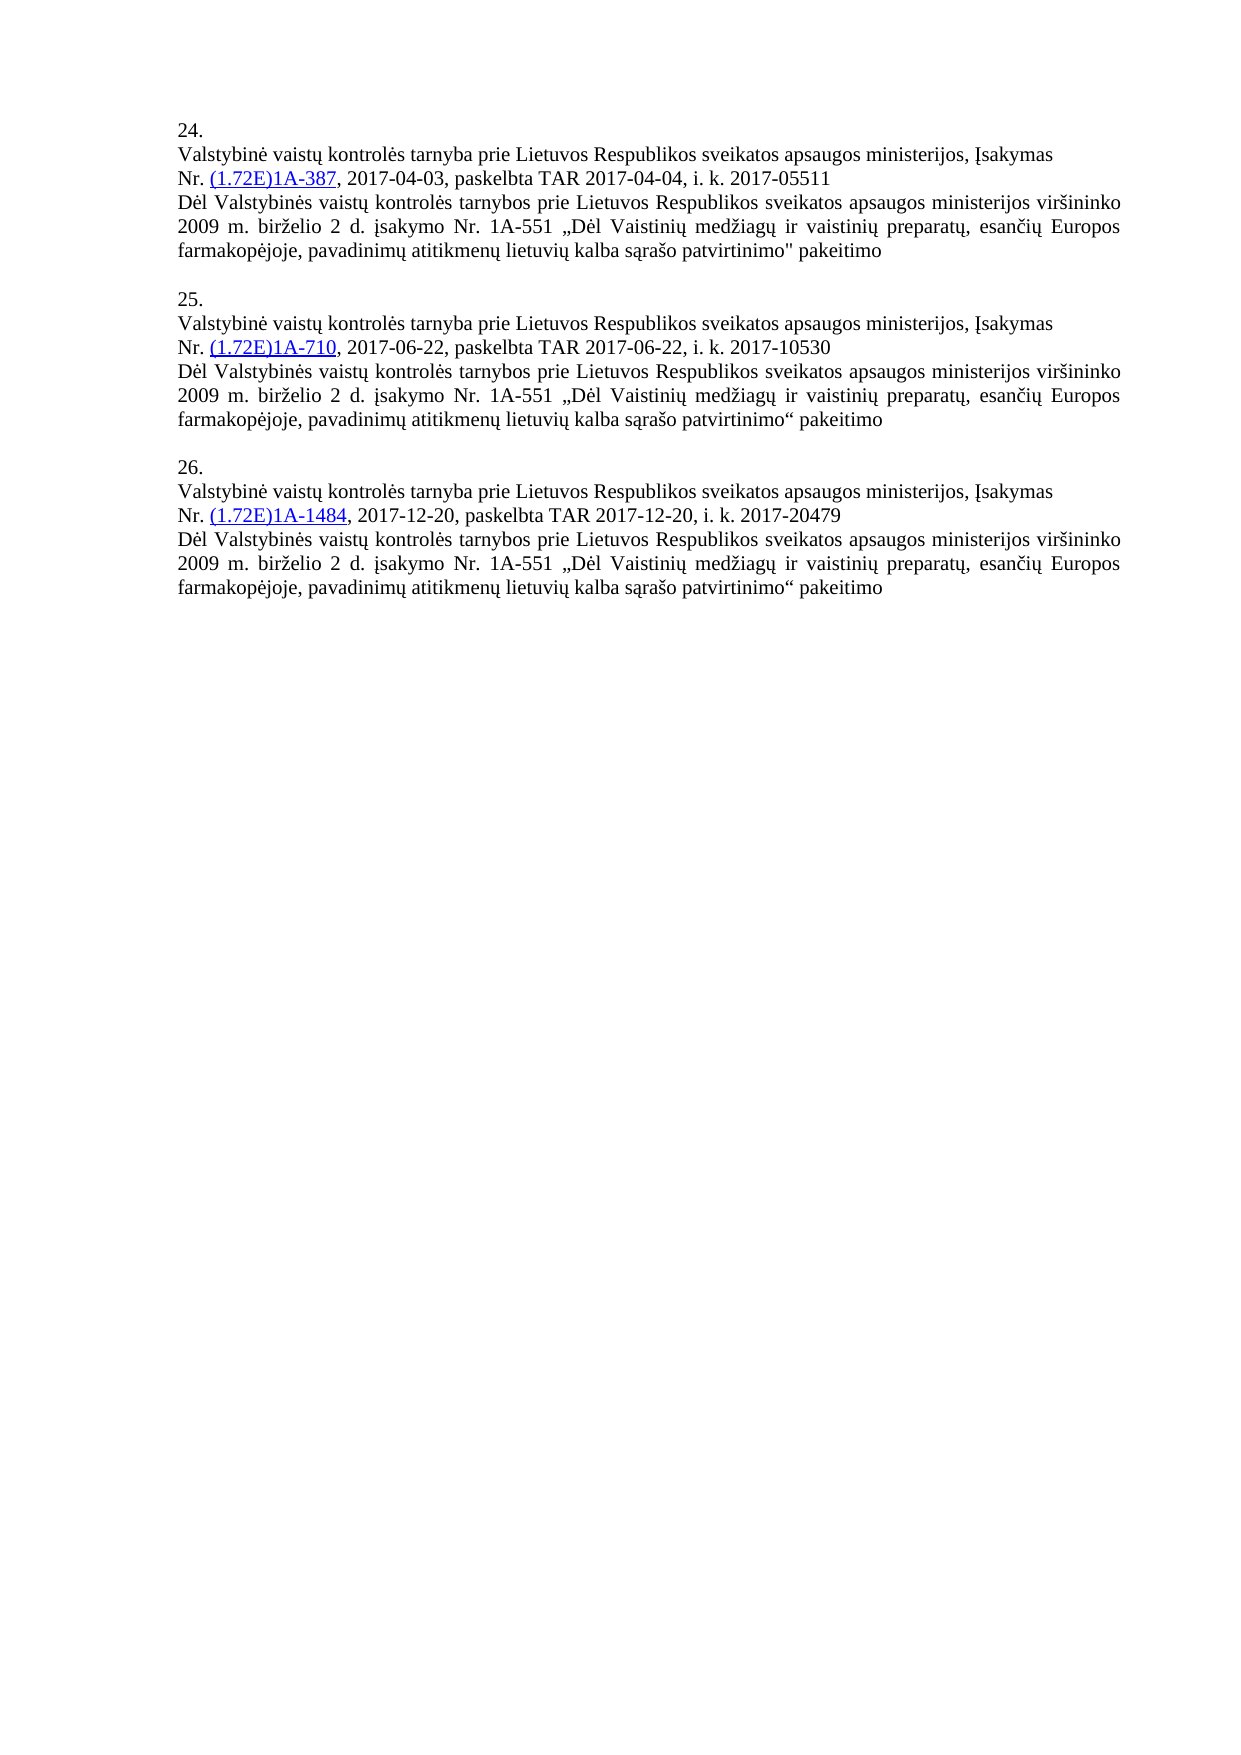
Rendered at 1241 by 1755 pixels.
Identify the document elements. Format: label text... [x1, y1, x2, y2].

text Valstybinė vaistų kontrolės tarnyba prie Lietuvos Respublikos sveikatos apsaugos ministerijos, Įsakymas [177, 142, 1122, 166]
text Dėl Valstybinės vaistų kontrolės tarnybos prie Lietuvos Respublikos sveikatos apsaugos ministerijos viršininko 2009 m. birželio 2 d. įsakymo Nr. 1A-551 „Dėl Vaistinių medžiagų ir vaistinių preparatų, esančių Europos farmakopėjoje, pavadinimų atitikmenų lietuvių kalba sąrašo patvirtinimo" pakeitimo [177, 190, 1122, 262]
text Dėl Valstybinės vaistų kontrolės tarnybos prie Lietuvos Respublikos sveikatos apsaugos ministerijos viršininko 2009 m. birželio 2 d. įsakymo Nr. 1A-551 „Dėl Vaistinių medžiagų ir vaistinių preparatų, esančių Europos farmakopėjoje, pavadinimų atitikmenų lietuvių kalba sąrašo patvirtinimo“ pakeitimo [177, 527, 1122, 599]
text Nr. (1.72E)1A-387, 2017-04-03, paskelbta TAR 2017-04-04, i. k. 2017-05511 [177, 166, 1122, 190]
text Nr. (1.72E)1A-710, 2017-06-22, paskelbta TAR 2017-06-22, i. k. 2017-10530 [177, 335, 1122, 359]
text Nr. (1.72E)1A-1484, 2017-12-20, paskelbta TAR 2017-12-20, i. k. 2017-20479 [177, 503, 1122, 527]
text Valstybinė vaistų kontrolės tarnyba prie Lietuvos Respublikos sveikatos apsaugos ministerijos, Įsakymas [177, 311, 1122, 335]
text 26. [177, 455, 1122, 479]
text 25. [177, 287, 1122, 311]
text Dėl Valstybinės vaistų kontrolės tarnybos prie Lietuvos Respublikos sveikatos apsaugos ministerijos viršininko 2009 m. birželio 2 d. įsakymo Nr. 1A-551 „Dėl Vaistinių medžiagų ir vaistinių preparatų, esančių Europos farmakopėjoje, pavadinimų atitikmenų lietuvių kalba sąrašo patvirtinimo“ pakeitimo [177, 359, 1122, 431]
text 24. [177, 118, 1122, 142]
text Valstybinė vaistų kontrolės tarnyba prie Lietuvos Respublikos sveikatos apsaugos ministerijos, Įsakymas [177, 479, 1122, 503]
